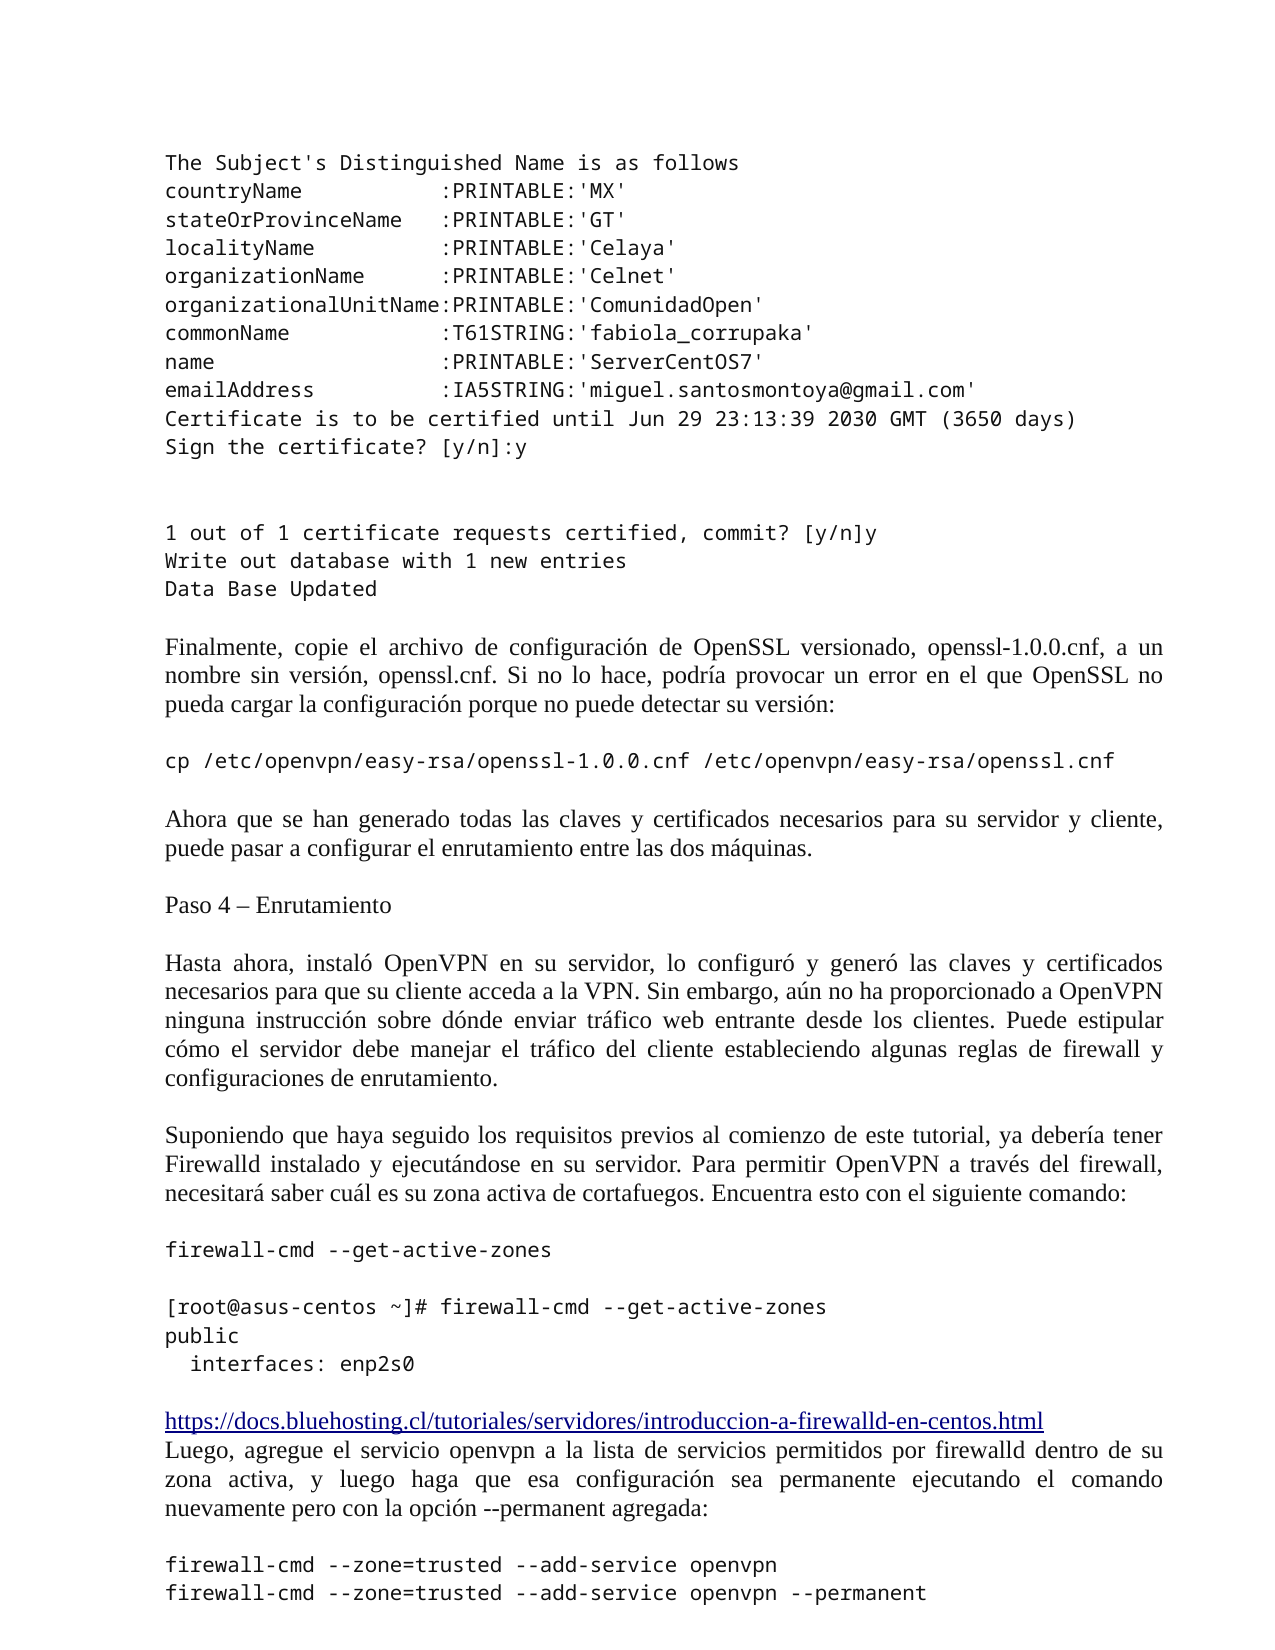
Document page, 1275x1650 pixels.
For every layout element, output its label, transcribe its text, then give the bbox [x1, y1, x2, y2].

text Data Base Updated [164, 574, 1164, 603]
text Suponiendo que haya seguido los requisitos previos al comienzo de este tutorial, ya debería tener Firewalld instalado y ejecutándose en su servidor. Para permitir OpenVPN a través del firewall, necesitará saber cuál es su zona activa de cortafuegos. Encuentra esto con el siguiente comando: [164, 1120, 1164, 1206]
text emailAddress :IA5STRING:'miguel.santosmontoya@gmail.com' [164, 375, 1164, 404]
text cp /etc/openvpn/easy-rsa/openssl-1.0.0.cnf /etc/openvpn/easy-rsa/openssl.cnf [164, 747, 1164, 775]
text public [164, 1321, 1164, 1349]
text firewall-cmd --zone=trusted --add-service openvpn [164, 1550, 1164, 1578]
text name :PRINTABLE:'ServerCentOS7' [164, 347, 1164, 375]
text The Subject's Distinguished Name is as follows [164, 148, 1164, 176]
text Certificate is to be certified until Jun 29 23:13:39 2030 GMT (3650 days) [164, 404, 1164, 432]
text organizationalUnitName:PRINTABLE:'ComunidadOpen' [164, 290, 1164, 318]
text localityName :PRINTABLE:'Celaya' [164, 233, 1164, 262]
text organizationName :PRINTABLE:'Celnet' [164, 262, 1164, 290]
text Sign the certificate? [y/n]:y [164, 432, 1164, 461]
text countryName :PRINTABLE:'MX' [164, 176, 1164, 205]
text https://docs.bluehosting.cl/tutoriales/servidores/introduccion-a-firewalld-en-centos.html [164, 1406, 1164, 1435]
text firewall-cmd --get-active-zones [164, 1235, 1164, 1263]
text Write out database with 1 new entries [164, 546, 1164, 574]
text commonName :T61STRING:'fabiola_corrupaka' [164, 318, 1164, 347]
text firewall-cmd --zone=trusted --add-service openvpn --permanent [164, 1578, 1164, 1607]
text Finalmente, copie el archivo de configuración de OpenSSL versionado, openssl-1.0.0.cnf, a un nombre sin versión, openssl.cnf. Si no lo hace, podría provocar un error en el que OpenSSL no pueda cargar la configuración porque no puede detectar su versión: [164, 632, 1164, 718]
text [root@asus-centos ~]# firewall-cmd --get-active-zones [164, 1292, 1164, 1321]
text Hasta ahora, instaló OpenVPN en su servidor, lo configuró y generó las claves y certificados necesarios para que su cliente acceda a la VPN. Sin embargo, aún no ha proporcionado a OpenVPN ninguna instrucción sobre dónde enviar tráfico web entrante desde los clientes. Puede estipular cómo el servidor debe manejar el tráfico del cliente estableciendo algunas reglas de firewall y configuraciones de enrutamiento. [164, 948, 1164, 1091]
text stateOrProvinceName :PRINTABLE:'GT' [164, 205, 1164, 233]
text 1 out of 1 certificate requests certified, commit? [y/n]y [164, 518, 1164, 546]
text Ahora que se han generado todas las claves y certificados necesarios para su servidor y cliente, puede pasar a configurar el enrutamiento entre las dos máquinas. [164, 804, 1164, 861]
text Luego, agregue el servicio openvpn a la lista de servicios permitidos por firewalld dentro de su zona activa, y luego haga que esa configuración sea permanente ejecutando el comando nuevamente pero con la opción --permanent agregada: [164, 1435, 1164, 1521]
text Paso 4 – Enrutamiento [164, 890, 1164, 919]
text interfaces: enp2s0 [164, 1349, 1164, 1378]
